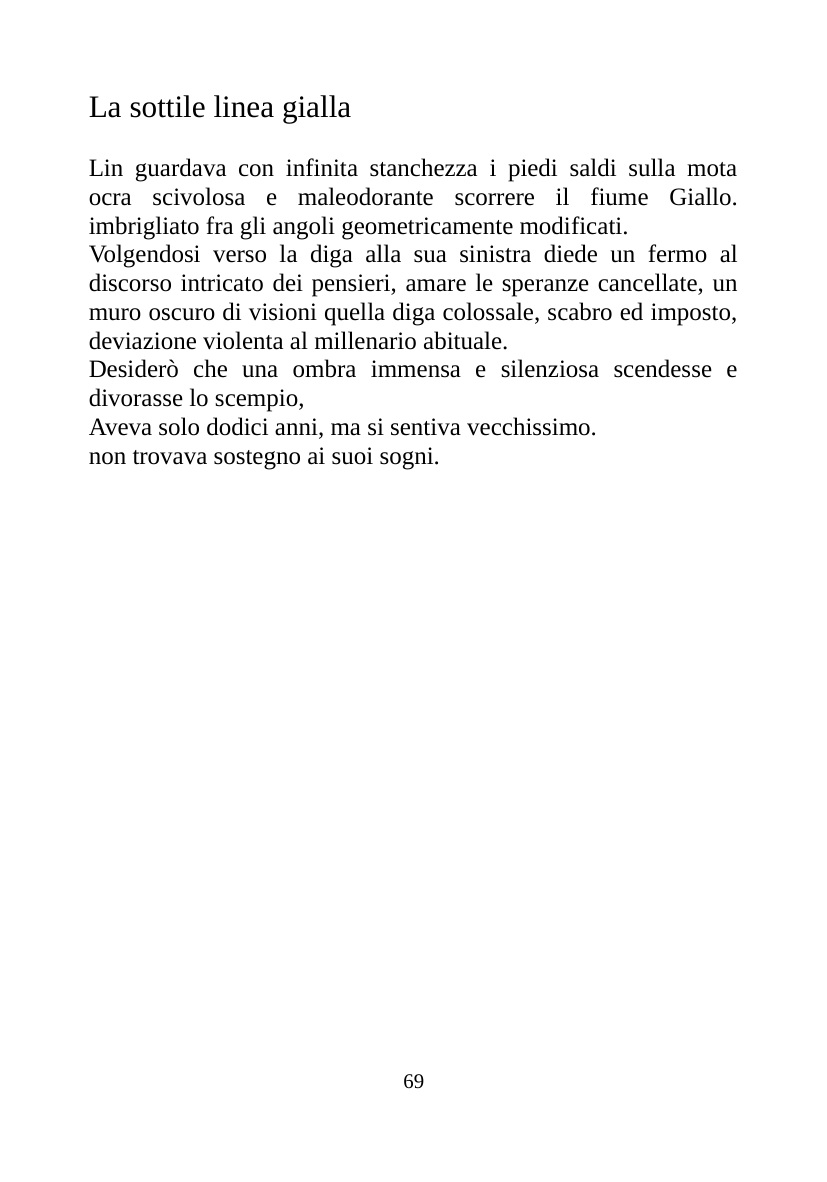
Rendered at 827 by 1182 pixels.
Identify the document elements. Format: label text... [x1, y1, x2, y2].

text Desiderò che una ombra immensa e silenziosa scendesse e divorasse lo scempio, [88, 354, 738, 412]
text non trovava sostegno ai suoi sogni. [88, 441, 738, 469]
text La sottile linea gialla [88, 88, 738, 124]
text Lin guardava con infinita stanchezza i piedi saldi sulla mota ocra scivolosa e maleodorante scorrere il fiume Giallo. imbrigliato fra gli angoli geometricamente modificati. [88, 153, 738, 239]
text Aveva solo dodici anni, ma si sentiva vecchissimo. [88, 412, 738, 441]
text Volgendosi verso la diga alla sua sinistra diede un fermo al discorso intricato dei pensieri, amare le speranze cancellate, un muro oscuro di visioni quella diga colossale, scabro ed imposto, deviazione violenta al millenario abituale. [88, 239, 738, 354]
